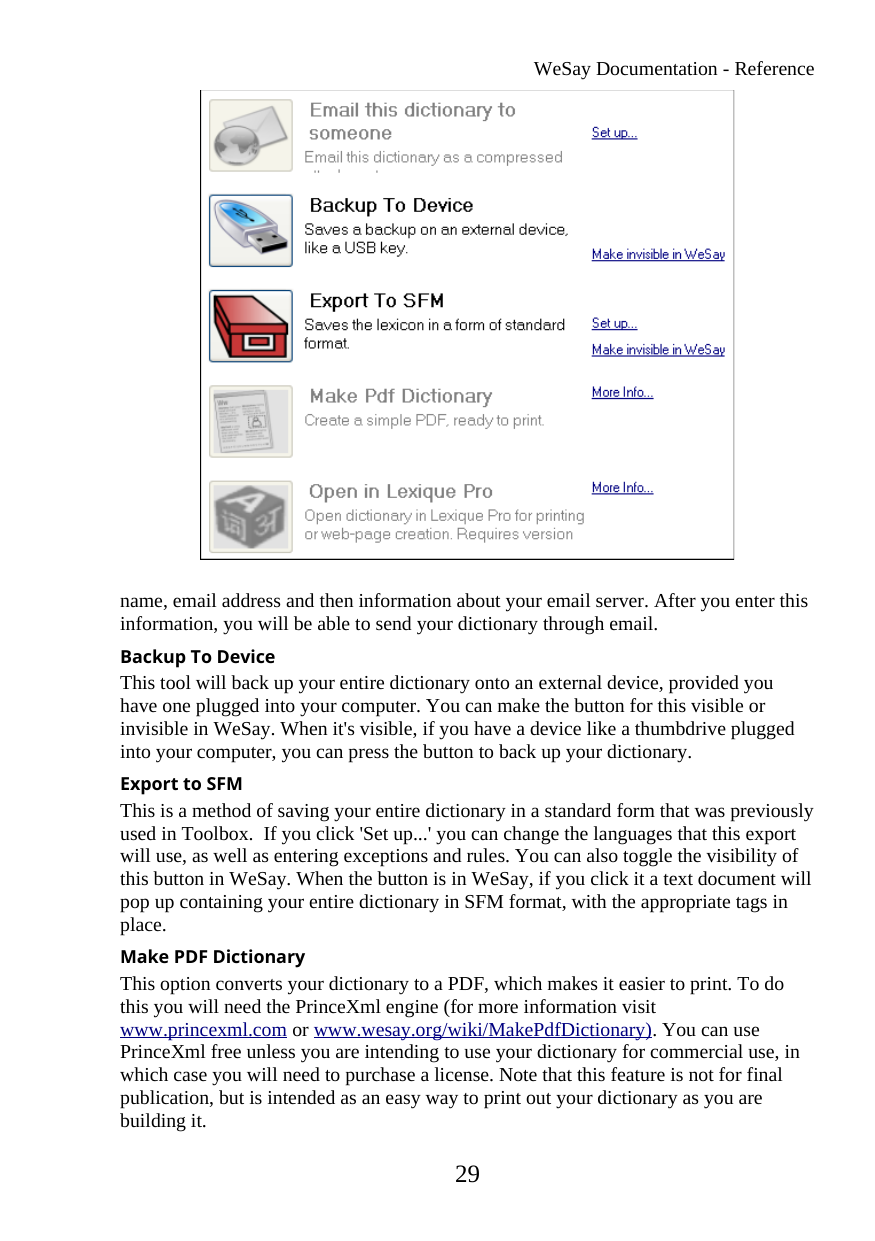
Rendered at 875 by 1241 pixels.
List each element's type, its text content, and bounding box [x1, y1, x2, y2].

subtitle Make PDF Dictionary [120, 944, 814, 969]
text This is a method of saving your entire dictionary in a standard form that was previously used in Toolbox. If you click 'Set up...' you can change the languages that this export will use, as well as entering exceptions and rules. You can also toggle the visibility of this button in WeSay. When the button is in WeSay, if you click it a text document will pop up containing your entire dictionary in SFM format, with the appropriate tags in place. [120, 799, 814, 936]
text This option converts your dictionary to a PDF, which makes it easier to print. To do this you will need the PrinceXml engine (for more information visit www.princexml.com or www.wesay.org/wiki/MakePdfDictionary). You can use PrinceXml free unless you are intending to use your dictionary for commercial use, in which case you will need to purchase a license. Note that this feature is not for final publication, but is intended as an easy way to print out your dictionary as you are building it. [120, 972, 814, 1132]
subtitle Backup To Device [120, 644, 814, 668]
text This tool will back up your entire dictionary onto an external device, provided you have one plugged into your computer. You can make the button for this visible or invisible in WeSay. When it's visible, if you have a device like a thumbdrive plugged into your computer, you can press the button to back up your dictionary. [120, 671, 814, 762]
subtitle Export to SFM [120, 771, 814, 796]
picture [200, 90, 735, 560]
text name, email address and then information about your email server. After you enter this information, you will be able to send your dictionary through email. [120, 560, 814, 635]
